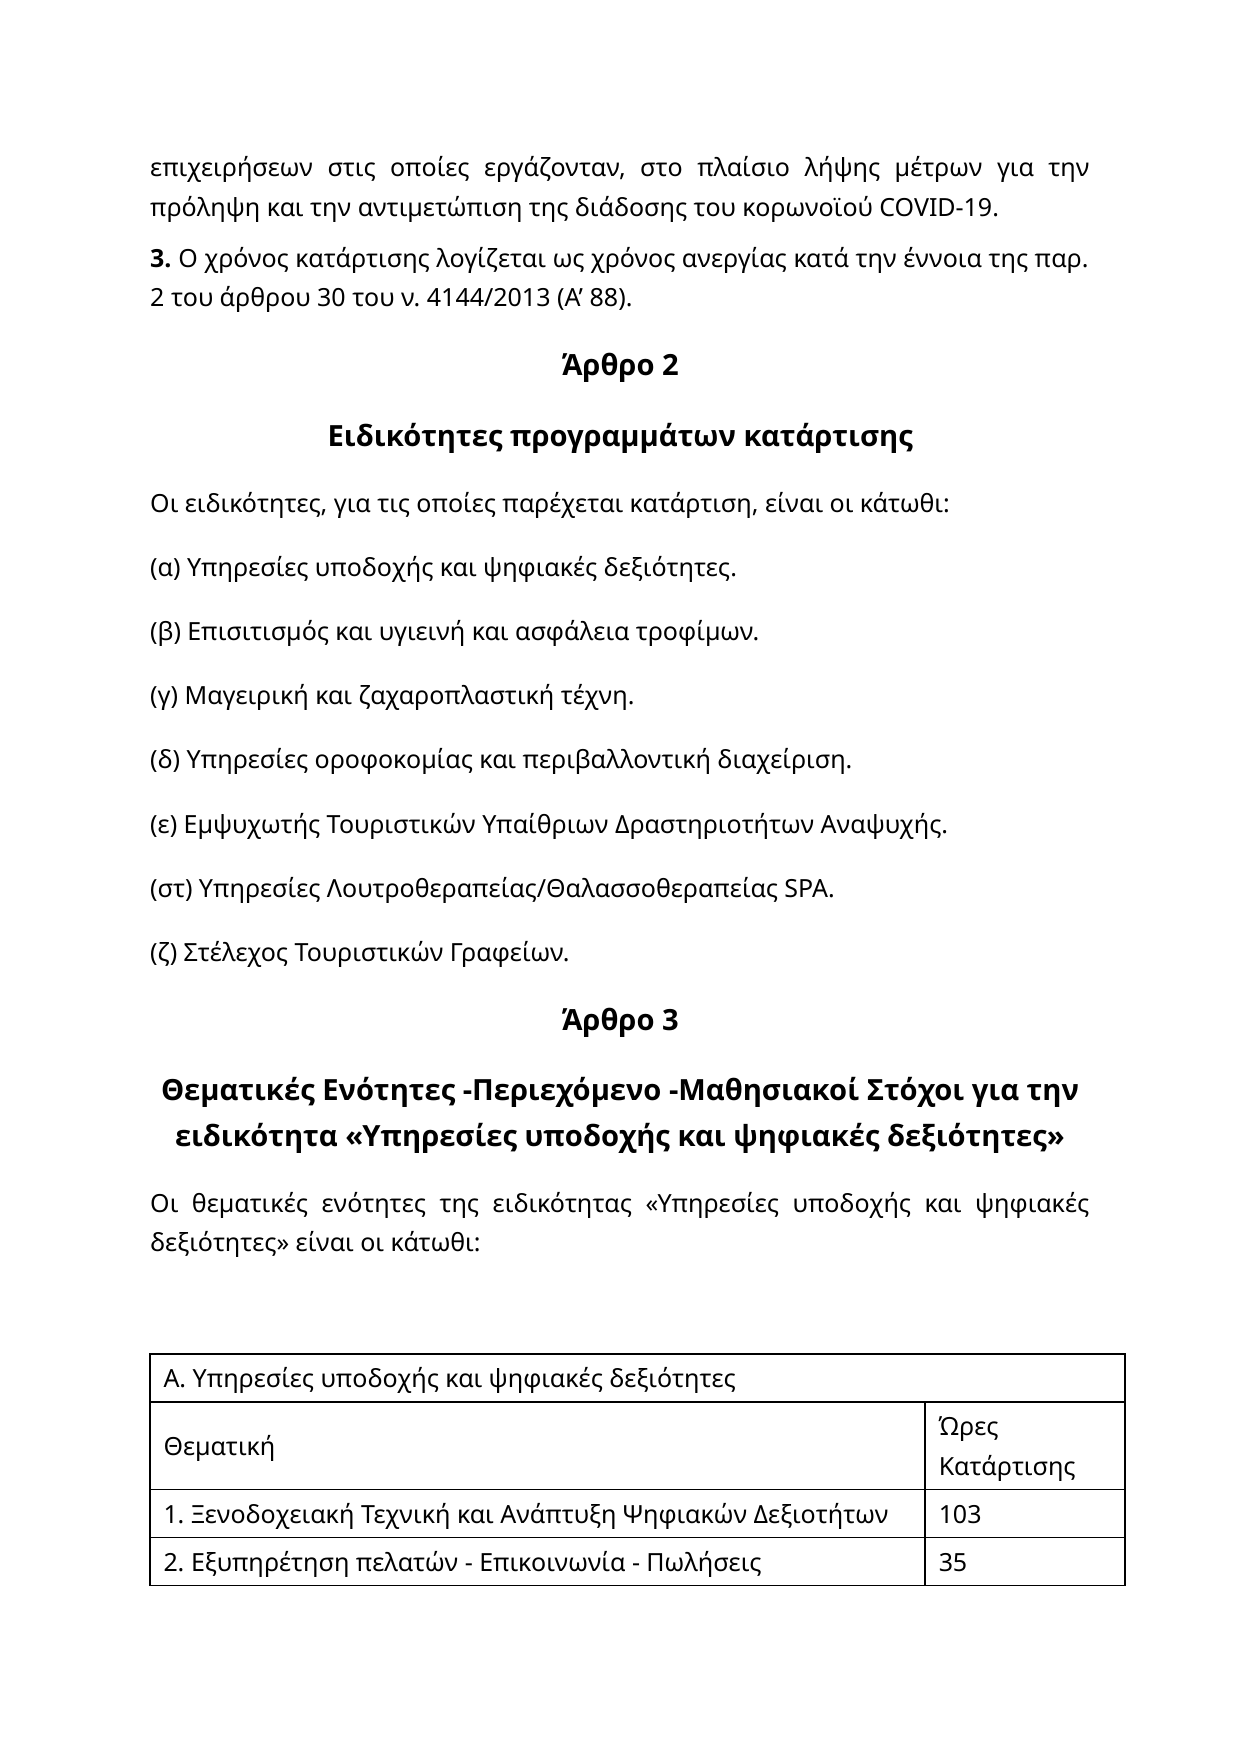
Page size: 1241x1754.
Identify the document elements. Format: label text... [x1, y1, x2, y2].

table_cell 1. Ξενοδοχειακή Τεχνική και Ανάπτυξη Ψηφιακών Δεξιοτήτων [151, 1490, 924, 1537]
text Οι ειδικότητες, για τις οποίες παρέχεται κατάρτιση, είναι οι κάτωθι: [150, 485, 1090, 519]
table_cell Ώρες Κατάρτισης [926, 1403, 1124, 1488]
text (ζ) Στέλεχος Τουριστικών Γραφείων. [150, 934, 1090, 969]
text Οι θεματικές ενότητες της ειδικότητας «Υπηρεσίες υποδοχής και ψηφιακές δεξιότητες» είναι οι κάτωθι: [150, 1186, 1090, 1259]
text 3. Ο χρόνος κατάρτισης λογίζεται ως χρόνος ανεργίας κατά την έννοια της παρ. 2 του άρθρου 30 του ν. 4144/2013 (Α’ 88). [150, 241, 1090, 314]
subtitle Ειδικότητες προγραμμάτων κατάρτισης [150, 415, 1090, 454]
text (β) Επισιτισμός και υγιεινή και ασφάλεια τροφίμων. [150, 614, 1090, 648]
text επιχειρήσεων στις οποίες εργάζονταν, στο πλαίσιο λήψης μέτρων για την πρόληψη και την αντιμετώπιση της διάδοσης του κορωνοϊού COVID-19. [150, 150, 1090, 223]
table_header Α. Υπηρεσίες υποδοχής και ψηφιακές δεξιότητες [151, 1355, 1124, 1401]
subtitle Άρθρο 3 [150, 999, 1090, 1038]
subtitle Θεματικές Ενότητες -Περιεχόμενο -Μαθησιακοί Στόχοι για την ειδικότητα «Υπηρεσίες υποδοχής και ψηφιακές δεξιότητες» [150, 1069, 1090, 1155]
text (γ) Μαγειρική και ζαχαροπλαστική τέχνη. [150, 678, 1090, 712]
table_cell 103 [926, 1490, 1124, 1537]
table_cell 35 [926, 1538, 1124, 1585]
table_cell Θεματική [151, 1403, 924, 1488]
text (δ) Υπηρεσίες οροφοκομίας και περιβαλλοντική διαχείριση. [150, 742, 1090, 776]
subtitle Άρθρο 2 [150, 344, 1090, 384]
text (στ) Υπηρεσίες Λουτροθεραπείας/Θαλασσοθεραπείας SPA. [150, 870, 1090, 904]
text (ε) Εμψυχωτής Τουριστικών Υπαίθριων Δραστηριοτήτων Αναψυχής. [150, 806, 1090, 840]
table_cell 2. Εξυπηρέτηση πελατών - Επικοινωνία - Πωλήσεις [151, 1538, 924, 1585]
text (α) Υπηρεσίες υποδοχής και ψηφιακές δεξιότητες. [150, 549, 1090, 584]
